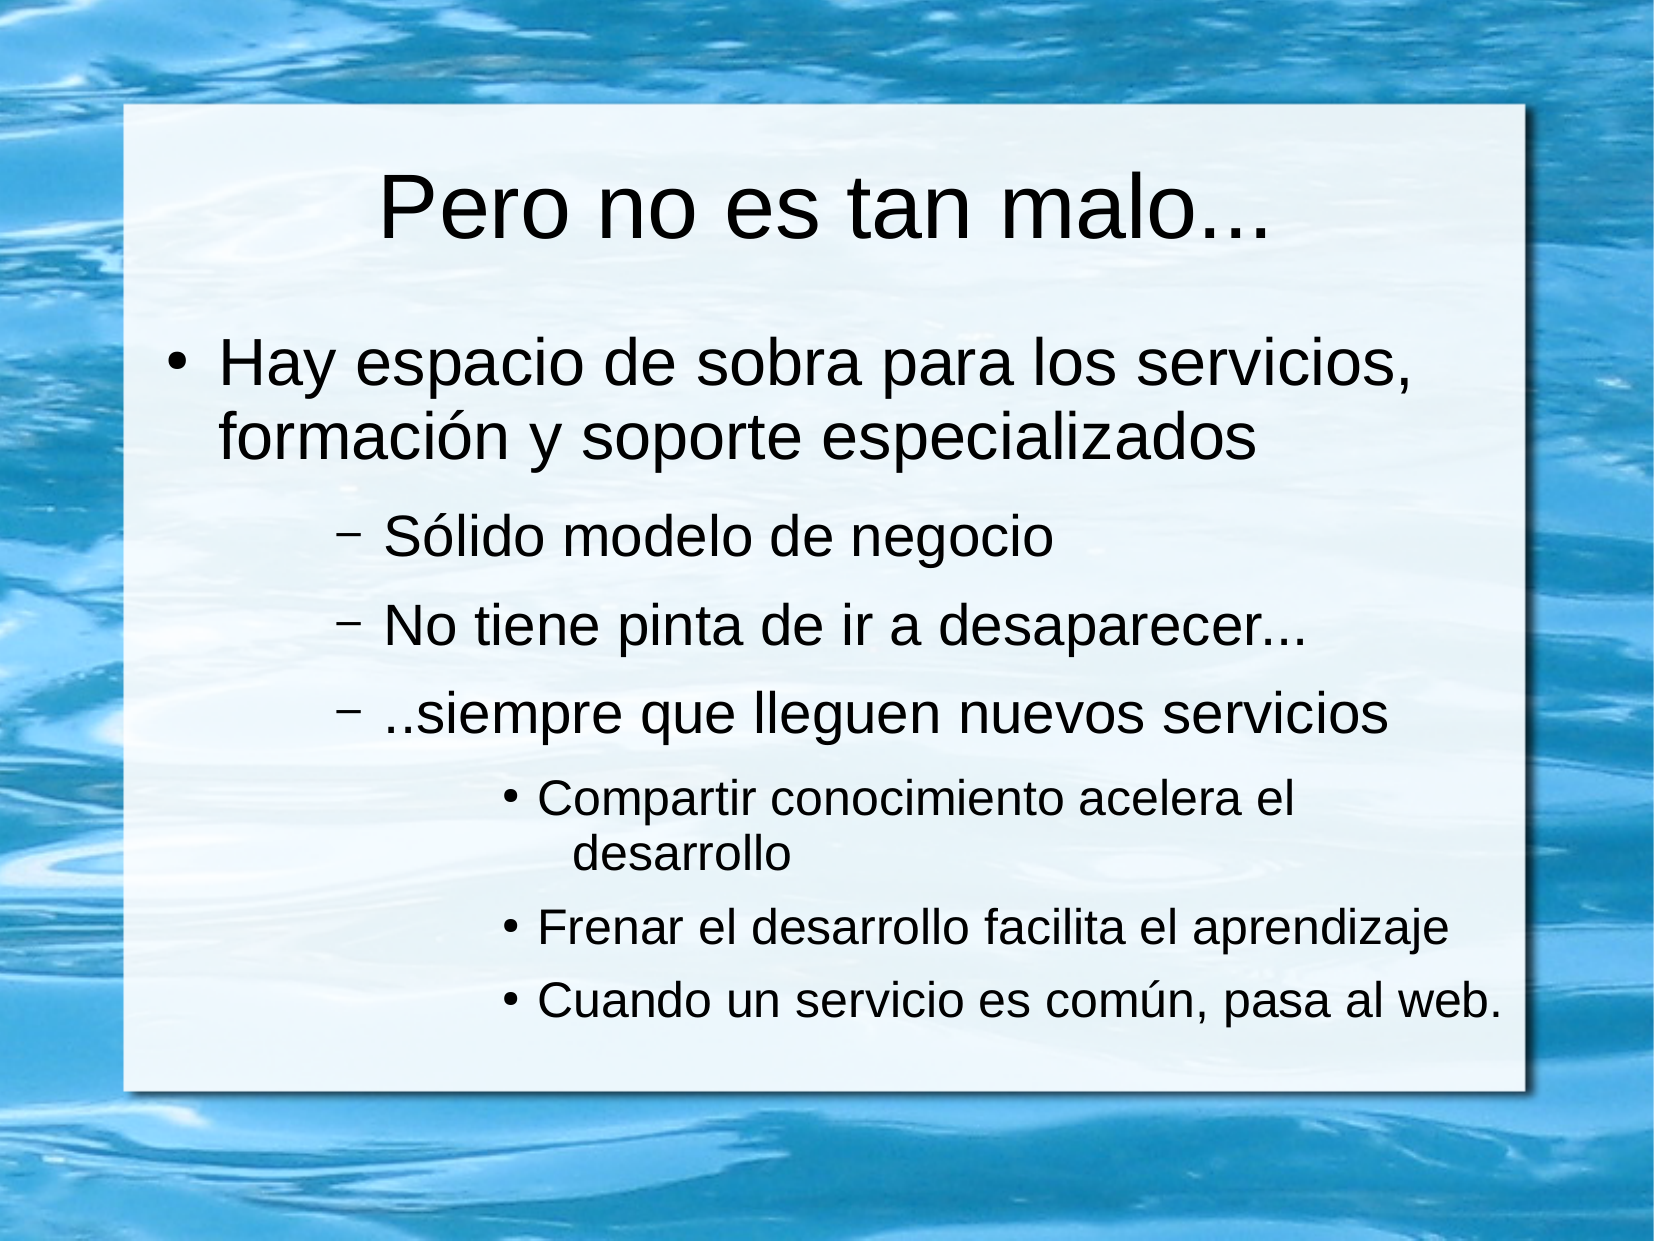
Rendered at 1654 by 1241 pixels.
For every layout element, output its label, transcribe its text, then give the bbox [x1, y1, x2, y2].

list Hay espacio de sobra para los servicios, formación y soporte especializados Sólido modelo de negocio No tiene pinta de ir a desaparecer... ..siempre que lleguen nuevos servicios Compartir conocimiento acelera el desarrollo Frenar el desarrollo facilita el aprendizaje Cuando un servicio es común, pasa al web. [147, 324, 1506, 1129]
picture [0, 0, 1654, 1241]
title Pero no es tan malo... [147, 125, 1506, 288]
